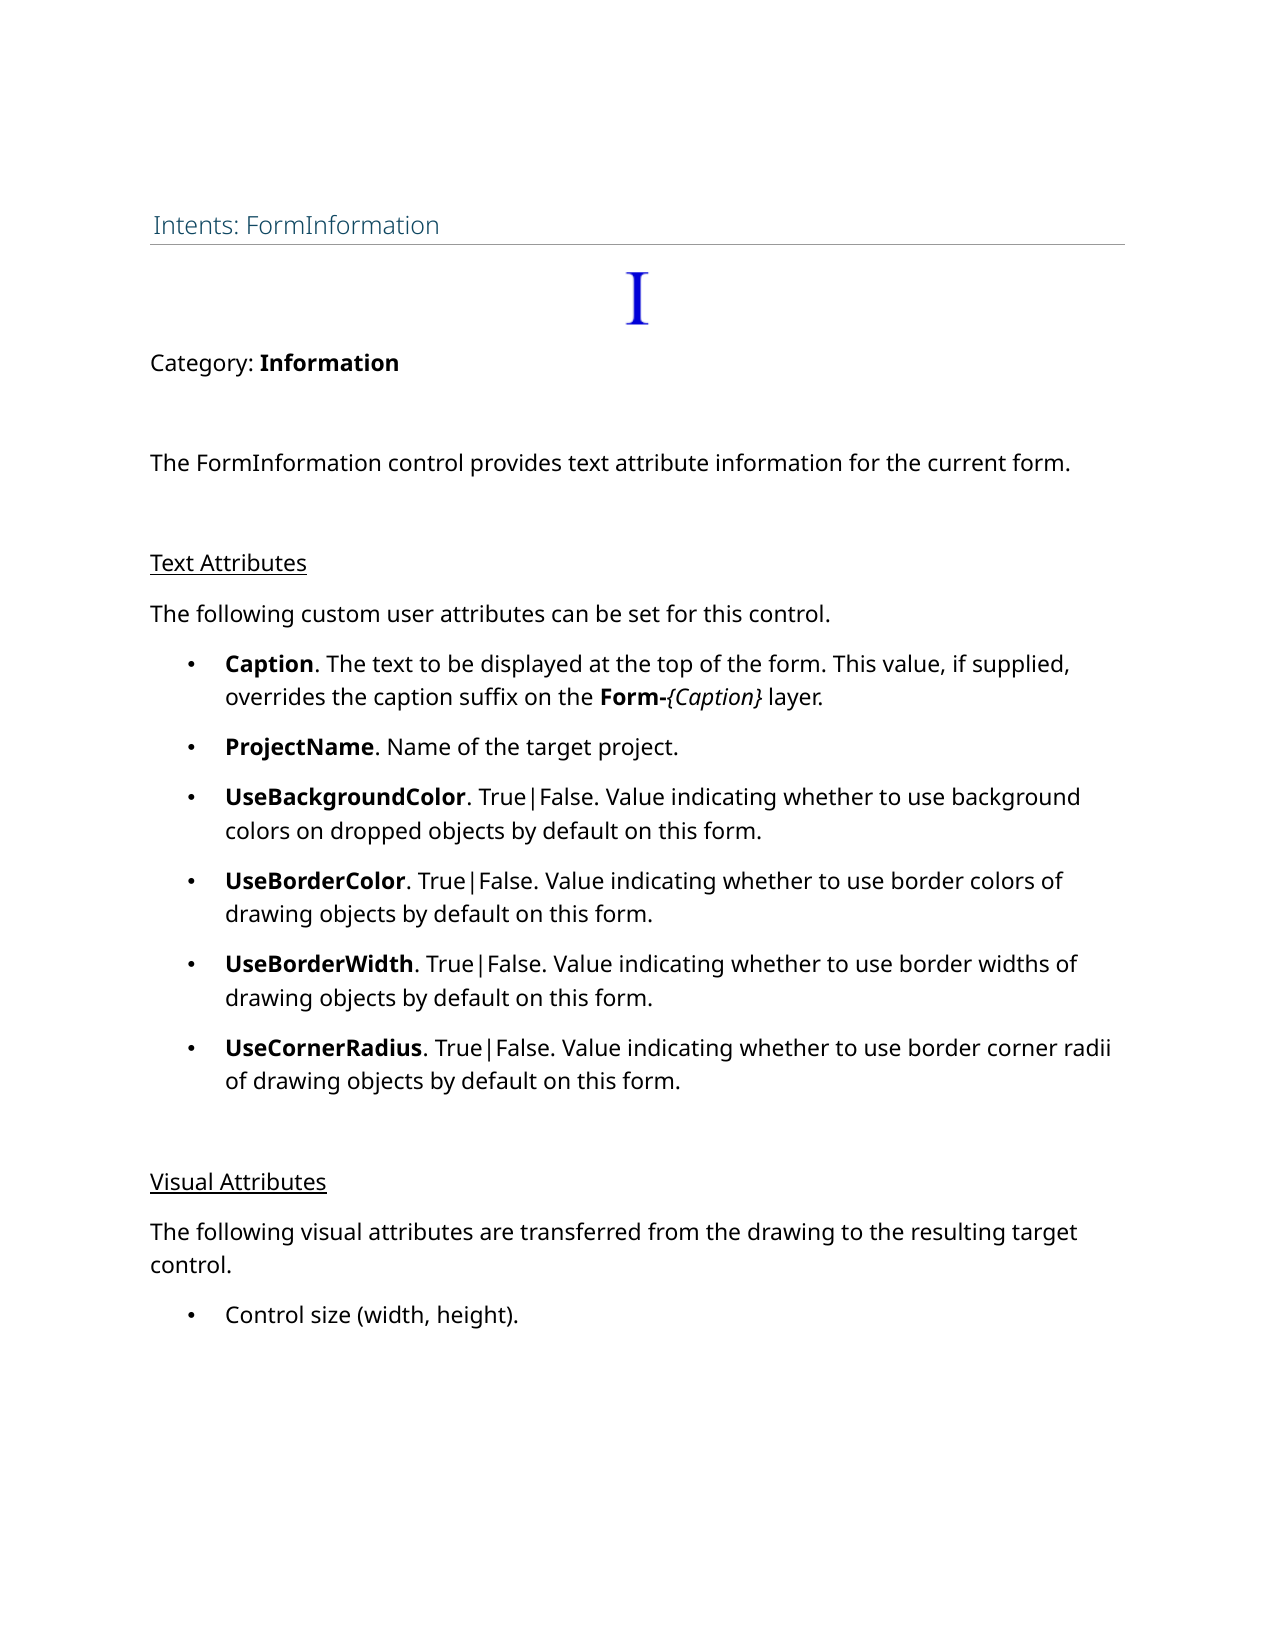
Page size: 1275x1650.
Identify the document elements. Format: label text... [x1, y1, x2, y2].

list UseBorderColor. True|False. Value indicating whether to use border colors of drawing objects by default on this form. [187, 865, 1125, 929]
text Category: Information [150, 347, 1125, 378]
list UseBorderWidth. True|False. Value indicating whether to use border widths of drawing objects by default on this form. [187, 948, 1125, 1013]
text Text Attributes [150, 547, 1125, 579]
list UseBackgroundColor. True|False. Value indicating whether to use background colors on dropped objects by default on this form. [187, 781, 1125, 846]
list UseCornerRadius. True|False. Value indicating whether to use border corner radii of drawing objects by default on this form. [187, 1032, 1125, 1097]
text The FormInformation control provides text attribute information for the current form. [150, 447, 1125, 478]
text The following visual attributes are transferred from the drawing to the resulting target control. [150, 1216, 1125, 1280]
list Caption. The text to be displayed at the top of the form. This value, if supplied, overrides the caption suffix on the Form-{Caption} layer. [187, 648, 1125, 712]
subtitle Intents: FormInformation [150, 204, 1125, 244]
picture [619, 266, 656, 331]
list ProjectName. Name of the target project. [187, 731, 1125, 762]
list Control size (width, height). [187, 1299, 1125, 1330]
text The following custom user attributes can be set for this control. [150, 597, 1125, 629]
text Visual Attributes [150, 1166, 1125, 1197]
